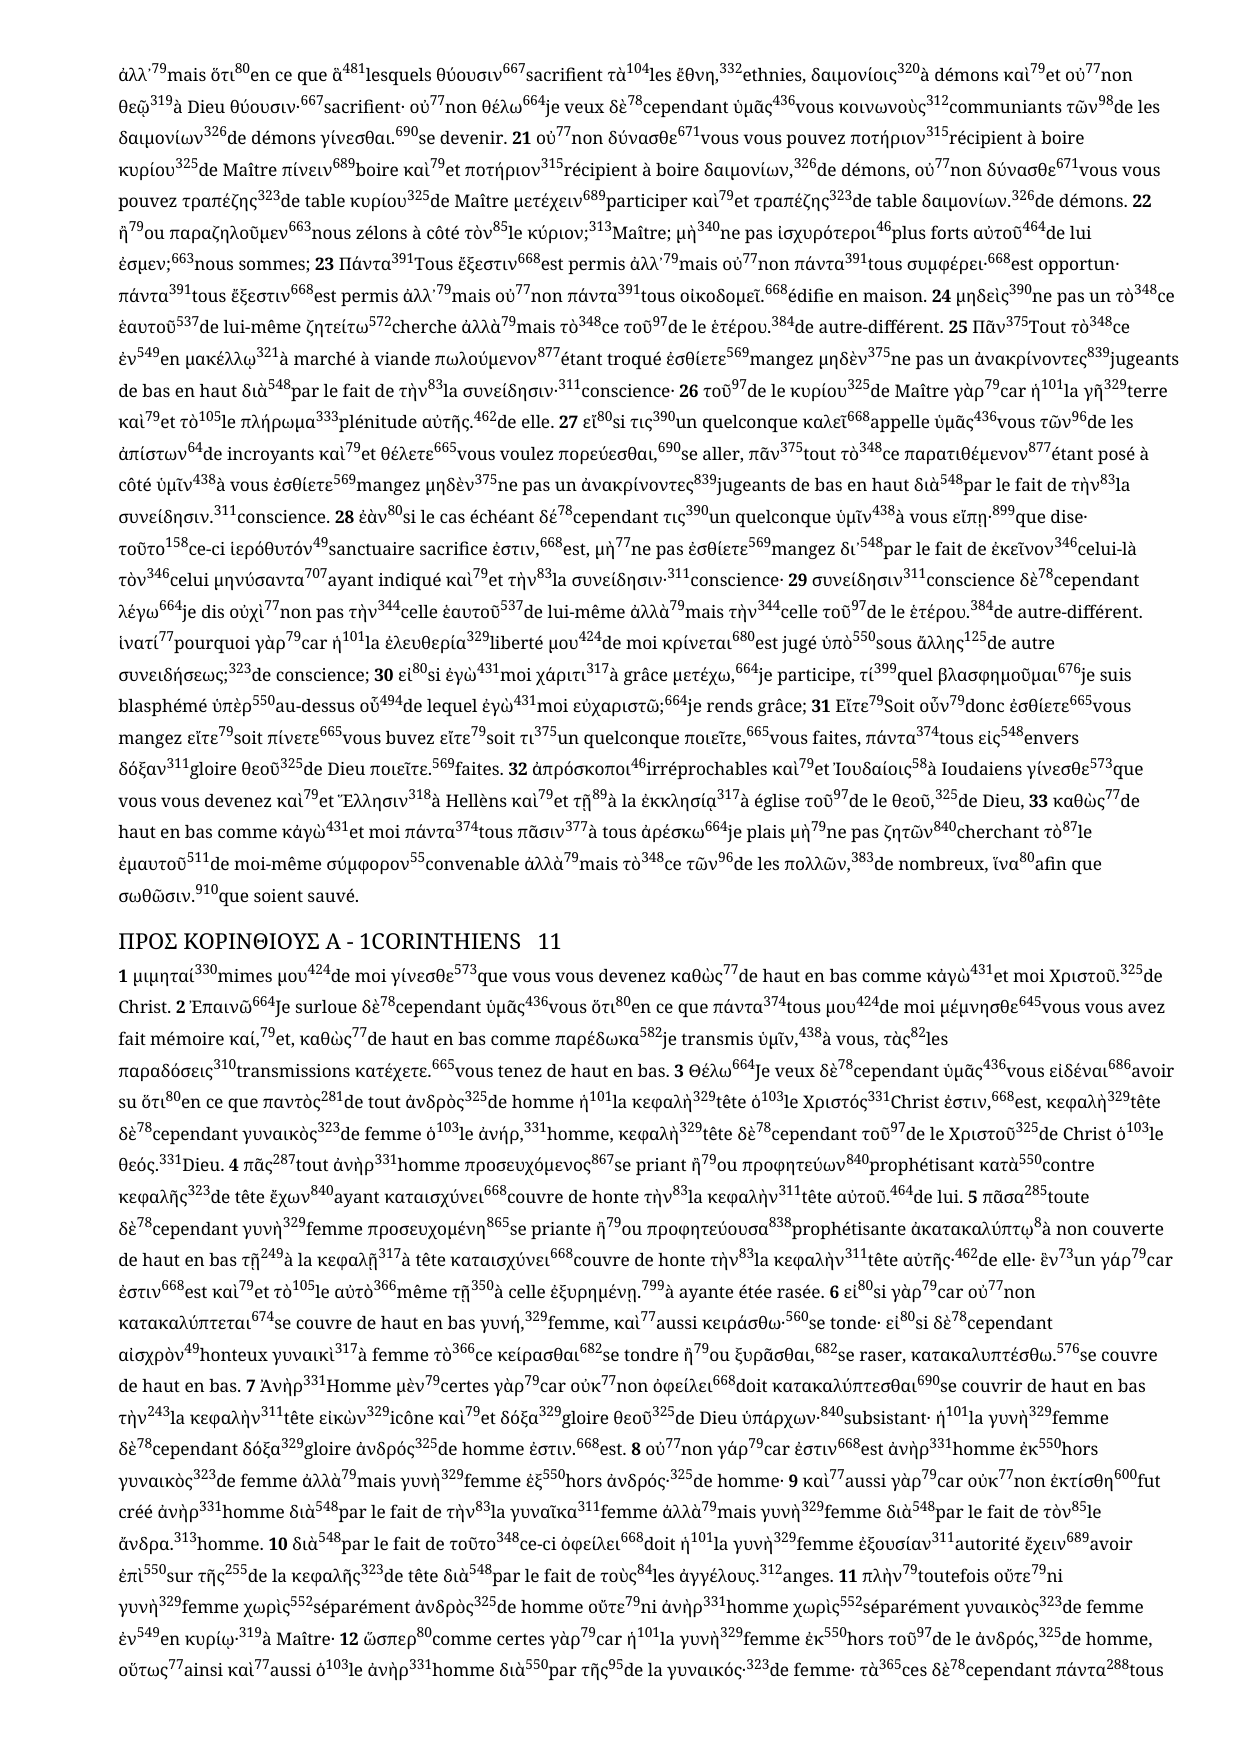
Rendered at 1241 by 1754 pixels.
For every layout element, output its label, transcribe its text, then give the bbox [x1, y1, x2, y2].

text 1 μιμηταί330mimes μου424de moi γίνεσθε573que vous vous devenez καθὼς77de haut en bas comme κἀγὼ431et moi Χριστοῦ.325de Christ. 2 Ἐπαινῶ664Je surloue δὲ78cependant ὑμᾶς436vous ὅτι80en ce que πάντα374tous μου424de moi μέμνησθε645vous vous avez fait mémoire καί,79et, καθὼς77de haut en bas comme παρέδωκα582je transmis ὑμῖν,438à vous, τὰς82les παραδόσεις310transmissions κατέχετε.665vous tenez de haut en bas. 3 Θέλω664Je veux δὲ78cependant ὑμᾶς436vous εἰδέναι686avoir su ὅτι80en ce que παντὸς281de tout ἀνδρὸς325de homme ἡ101la κεφαλὴ329tête ὁ103le Χριστός331Christ ἐστιν,668est, κεφαλὴ329tête δὲ78cependant γυναικὸς323de femme ὁ103le ἀνήρ,331homme, κεφαλὴ329tête δὲ78cependant τοῦ97de le Χριστοῦ325de Christ ὁ103le θεός.331Dieu. 4 πᾶς287tout ἀνὴρ331homme προσευχόμενος867se priant ἢ79ou προφητεύων840prophétisant κατὰ550contre κεφαλῆς323de tête ἔχων840ayant καταισχύνει668couvre de honte τὴν83la κεφαλὴν311tête αὐτοῦ.464de lui. 5 πᾶσα285toute δὲ78cependant γυνὴ329femme προσευχομένη865se priante ἢ79ou προφητεύουσα838prophétisante ἀκατακαλύπτῳ8à non couverte de haut en bas τῇ249à la κεφαλῇ317à tête καταισχύνει668couvre de honte τὴν83la κεφαλὴν311tête αὐτῆς·462de elle· ἓν73un γάρ79car ἐστιν668est καὶ79et τὸ105le αὐτὸ366même τῇ350à celle ἐξυρημένῃ.799à ayante étée rasée. 6 εἰ80si γὰρ79car οὐ77non κατακαλύπτεται674se couvre de haut en bas γυνή,329femme, καὶ77aussi κειράσθω·560se tonde· εἰ80si δὲ78cependant αἰσχρὸν49honteux γυναικὶ317à femme τὸ366ce κείρασθαι682se tondre ἢ79ou ξυρᾶσθαι,682se raser, κατακαλυπτέσθω.576se couvre de haut en bas. 7 Ἀνὴρ331Homme μὲν79certes γὰρ79car οὐκ77non ὀφείλει668doit κατακαλύπτεσθαι690se couvrir de haut en bas τὴν243la κεφαλὴν311tête εἰκὼν329icône καὶ79et δόξα329gloire θεοῦ325de Dieu ὑπάρχων·840subsistant· ἡ101la γυνὴ329femme δὲ78cependant δόξα329gloire ἀνδρός325de homme ἐστιν.668est. 8 οὐ77non γάρ79car ἐστιν668est ἀνὴρ331homme ἐκ550hors γυναικὸς323de femme ἀλλὰ79mais γυνὴ329femme ἐξ550hors ἀνδρός·325de homme· 9 καὶ77aussi γὰρ79car οὐκ77non ἐκτίσθη600fut créé ἀνὴρ331homme διὰ548par le fait de τὴν83la γυναῖκα311femme ἀλλὰ79mais γυνὴ329femme διὰ548par le fait de τὸν85le ἄνδρα.313homme. 10 διὰ548par le fait de τοῦτο348ce-ci ὀφείλει668doit ἡ101la γυνὴ329femme ἐξουσίαν311autorité ἔχειν689avoir ἐπὶ550sur τῆς255de la κεφαλῆς323de tête διὰ548par le fait de τοὺς84les ἀγγέλους.312anges. 11 πλὴν79toutefois οὔτε79ni γυνὴ329femme χωρὶς552séparément ἀνδρὸς325de homme οὔτε79ni ἀνὴρ331homme χωρὶς552séparément γυναικὸς323de femme ἐν549en κυρίῳ·319à Maître· 12 ὥσπερ80comme certes γὰρ79car ἡ101la γυνὴ329femme ἐκ550hors τοῦ97de le ἀνδρός,325de homme, οὕτως77ainsi καὶ77aussi ὁ103le ἀνὴρ331homme διὰ550par τῆς95de la γυναικός·323de femme· τὰ365ces δὲ78cependant πάντα288tous ἐκ550hors τοῦ97de le θεοῦ.325de Dieu. 13 Ἐν549En ὑμῖν438à vous αὐτοῖς519à vous-mêmes κρίνατε·553jugez· πρέπον842étant remarquable ἐστὶν668est γυναῖκα311femme ἀκατακάλυπτον2non couverte de haut en bas τῷ91à le θεῷ319à Dieu προσεύχεσθαι;690se prier; 14 οὐδὲ77non cependant ἡ101la φύσις329nature αὐτὴ540elle-même διδάσκει668enseigne ὑμᾶς436vous ὅτι80en ce que ἀνὴρ331homme μὲν79certes ἐὰν80si le cas échéant κομᾷ921que laisse les cheveux pousser ἀτιμία329dévalorisation αὐτῷ458à lui ἐστιν,668est, 15 γυνὴ329femme δὲ78cependant ἐὰν80si le cas échéant κομᾷ921que laisse les cheveux pousser δόξα329gloire αὐτῇ456à elle ἐστιν;668est; ὅτι80en ce que ἡ101la κόμη329chevelure ἀντὶ550contre περιβολαίου327de enveloppe δέδοται654a été donné [αὐτῇ].456[à elle]. 16 Εἰ80Si δέ78cependant τις390un quelconque δοκεῖ668estime φιλόνεικος47ami du conflit εἶναι,689être, ἡμεῖς430nous τοιαύτην136telle συνήθειαν311habitude en commun οὐκ77non ἔχομεν663nous avons οὐδὲ79non cependant αἱ100les ἐκκλησίαι328églises τοῦ97de le θεοῦ.325de Dieu. 17 Τοῦτο348Ce-ci δὲ78cependant παραγγέλλων840annonçant à côté οὐκ77non ἐπαινῶ664je surloue ὅτι80en ce que οὐκ77non εἰς548envers τὸ87le κρεῖσσον55meilleur ἀλλ᾽79mais εἰς548envers τὸ87le ἧσσον55amoindri συνέρχεσθε.671vous vous venez ensemble. 18 πρῶτον77premièrement μὲν77certes γὰρ79car συνερχομένων860de se venants ensemble ὑμῶν441de vous ἐν549en ἐκκλησίᾳ317à église ἀκούω664j'écoute σχίσματα314schismes ἐν549en ὑμῖν438à vous ὑπάρχειν689subsister καὶ79et μέρος315part τι271un quelconque πιστεύω.664je crois. 19 δεῖ668lie γὰρ79car καὶ77aussi αἱρέσεις310hérésies ἐν549en ὑμῖν438à vous εἶναι,689être, ἵνα80afin que [καὶ]77[aussi] οἱ102les δόκιμοι70approuvés φανεροὶ46visibles γένωνται904que se deviennent ἐν549en ὑμῖν.438à vous. 20 Συνερχομένων860de Se venants ensemble οὖν79donc ὑμῶν441de vous ἐπὶ548sur τὸ87le αὐτὸ348même οὐκ77non ἔστιν668est κυριακὸν6d'un Maître δεῖπνον315dîner φαγεῖν·681manger· 21 ἕκαστος390chacun γὰρ79car τὸ247le ἴδιον117en propre δεῖπνον315dîner προλαμβάνει668prend à l'avance ἐν549en τῷ354à ce φαγεῖν,681manger, καὶ79et ὃς390lequel μὲν79certes πεινᾷ668a faim ὃς390lequel δὲ78cependant μεθύει.668délire en ivresse. 22 μὴ340ne pas γὰρ79car οἰκίας310maisons d'habitations οὐκ77non ἔχετε665vous avez εἰς548envers τὸ482ce ἐσθίειν689manger καὶ79et πίνειν;689boire; ἢ79ou τῆς95de la ἐκκλησίας323de église τοῦ97de le θεοῦ325de Dieu καταφρονεῖτε,665vous méprisez, καὶ79et καταισχύνετε665vous couvrez de honte τοὺς345ceux μὴ77ne pas ἔχοντας;821ayants; τί399quel εἴπω895que je dise ὑμῖν;438à vous; ἐπαινέσω895que je surloue ὑμᾶς;436vous; ἐν549en τούτῳ354à ce-ci οὐκ77non ἐπαινῶ.664je surloue. 23 Ἐγὼ431Moi γὰρ79car παρέλαβον582je pris à côté ἀπὸ550au loin τοῦ97de le κυρίου,325de Maître, ὃ482lequel καὶ77aussi παρέδωκα582je transmis ὑμῖν,438à vous, ὅτι80en ce que ὁ103le κύριος331Maître Ἰησοῦς331Iésous ἐν549en τῇ89à la νυκτὶ317à nuit ᾗ484à laquelle παρεδίδετο636était transmis ἔλαβεν586prit ἄρτον313pain 24 καὶ79et εὐχαριστήσας721ayant rendu grâce ἔκλασεν586cassa καὶ79et εἶπεν·586dit· τοῦτό366ce-ci μού424de moi ἐστιν668est τὸ105le σῶμα333corps τὸ500ce ὑπὲρ550au-dessus ὑμῶν·441de vous· τοῦτο348ce-ci ποιεῖτε569faites εἰς548envers τὴν83la ἐμὴν216mienne ἀνάμνησιν.311remémoration. 25 ὡσαύτως77de même καὶ77aussi τὸ87le ποτήριον315récipient à boire μετὰ548après τὸ348ce δειπνῆσαι681dîner λέγων·840disant· τοῦτο158ce-ci τὸ105le ποτήριον333récipient à boire ἡ101la καινὴ20nouvelle διαθήκη329disposition ἐστὶν668est ἐν549en τῷ93à le ἐμῷ226à mien αἵματι·321à sang· τοῦτο348ce-ci ποιεῖτε,569faites, ὁσάκις77toutes les fois ἐὰν340si le cas échéant πίνητε,918que vous buviez, εἰς548envers τὴν83la ἐμὴν216mienne ἀνάμνησιν.311remémoration. 26 ὁσάκις77toutes les fois γὰρ79car ἐὰν340si le cas échéant ἐσθίητε918que vous mangiez τὸν85le ἄρτον313pain τοῦτον138celui-ci καὶ79et τὸ87le ποτήριον315récipient à boire πίνητε,918que vous buviez, τὸν85le θάνατον313trépas τοῦ97de le κυρίου325de Maître καταγγέλλετε665vous annoncez de haut en bas ἄχρι80jusqu'à l'extrémité οὗ494de lequel ἔλθῃ.899que vienne. 27 Ὥστε80De sorte que ὃς498lequel ἂν340le cas échéant ἐσθίῃ921que mange τὸν85le ἄρτον313pain ἢ79ou πίνῃ921que boive τὸ87le ποτήριον315récipient à boire τοῦ97de le κυρίου325de Maître ἀναξίως,77indignement, ἔνοχος47tenu au-dedans ἔσται612se sera τοῦ99de le σώματος327de corps καὶ79et τοῦ99de le αἵματος327de sang τοῦ97de le κυρίου.325de Maître. 28 δοκιμαζέτω572éprouve δὲ78cependant ἄνθρωπος331être humain ἑαυτὸν528lui-même καὶ79et οὕτως77ainsi ἐκ550hors τοῦ97de le ἄρτου325de pain ἐσθιέτω572mange καὶ79et ἐκ550hors τοῦ99de le ποτηρίου327de récipient à boire πινέτω·572boive· 29 ὁ364celui γὰρ79car ἐσθίων840mangeant καὶ79et πίνων840buvant κρίμα315objet de jugement ἑαυτῷ533à lui-même ἐσθίει668mange καὶ79et πίνει668boit μὴ77ne pas διακρίνων840jugeant à travers τὸ87le σῶμα.315corps. 30 διὰ548par le fait de τοῦτο348ce-ci ἐν549en ὑμῖν438à vous πολλοὶ389nombreux ἀσθενεῖς70infirmes καὶ79et ἄρρωστοι70malades καὶ79et κοιμῶνται679sont mis au coucher ἱκανοί.70assez-importants. 31 εἰ80si δὲ78cependant ἑαυτοὺς506nous-mêmes διεκρίνομεν,620nous jugions à travers, οὐκ77non ἂν340le cas échéant ἐκρινόμεθα·632nous étions jugé· 32 κρινόμενοι890étants jugés δὲ78cependant ὑπὸ550sous [τοῦ]97[de le] κυρίου325de Maître παιδευόμεθα,675nous sommes éduqués, ἵνα80afin que μὴ77ne pas σὺν549avec τῷ91à le κόσμῳ319à monde κατακριθῶμεν.906que nous soyons jugé contre. 33 Ὥστε,80De sorte que, ἀδελφοί336frères μου,424de moi, συνερχόμενοι866se venants ensemble εἰς548envers τὸ348ce φαγεῖν681manger ἀλλήλους501les uns les autres ἐκδέχεσθε.573que vous vous attendez. 34 εἴ80si τις390un quelconque πεινᾷ,668a faim, ἐν549en οἴκῳ319à maison ἐσθιέτω,572mange, ἵνα80afin que μὴ77ne pas εἰς548envers κρίμα315objet de jugement συνέρχησθε.924que vous vous veniez ensemble. τὰ86les δὲ78cependant λοιπὰ374restants ὡς80comme ἂν340le cas échéant ἔλθω895que je vienne διατάξομαι.608je m'ordonnerai au-travers. [118, 960, 1181, 1682]
text ΠΡΟΣ ΚΟΡΙΝΘΙΟΥΣ Α - 1CORINTHIENS 11 [118, 926, 1181, 956]
text 1 Οὐ77Non θέλω664je veux γὰρ79car ὑμᾶς436vous ἀγνοεῖν,689méconnaître, ἀδελφοί,336frères, ὅτι80en ce que οἱ102les πατέρες330pères ἡμῶν423de nous πάντες389tous ὑπὸ548sous τὴν83la νεφέλην311nuée ἦσαν624étaient καὶ79et πάντες389tous διὰ550par τῆς95de la θαλάσσης323de mer διῆλθον585passèrent à travers 2 καὶ79et πάντες389tous εἰς548envers τὸν85le Μωϋσῆν313Môusês ἐβαπτίσαντο591se baptisèrent ἐν549en τῇ89à la νεφέλῃ317à nuée καὶ79et ἐν549en τῇ89à la θαλάσσῃ317à mer 3 καὶ79et πάντες389tous τὸ87le αὐτὸ140même πνευματικὸν6soufflique βρῶμα315aliment ἔφαγον585mangèrent 4 καὶ79et πάντες389tous τὸ87le αὐτὸ140même πνευματικὸν6soufflique ἔπιον585burent πόμα·315breuvage· ἔπινον624buvaient γὰρ79car ἐκ550hors πνευματικῆς63de soufflique ἀκολουθούσης832de suivante πέτρας,323de roche, ἡ101la δὲ78cependant πέτρα329roche ἦν625était ὁ103le Χριστός.331Christ. 5 Ἀλλ᾽79Mais οὐκ77non ἐν549en τοῖς90à les πλείοσιν9à plus nombreusement αὐτῶν463de eux εὐδόκησεν586estima en bien ὁ103le θεός,331Dieu, κατεστρώθησαν599furent étendu de haut en bas γὰρ79car ἐν549en τῇ89à la ἐρήμῳ.57à déserte. 6 Ταῦτα365Ces-ci δὲ78cependant τύποι330modèles frappés ἡμῶν423de nous ἐγενήθησαν,599furent devenu, εἰς548envers τὸ348ce μὴ77ne pas εἶναι689être ἡμᾶς416nous ἐπιθυμητὰς312désireurs en fureur κακῶν,66de malicieux, καθὼς77de haut en bas comme κἀκεῖνοι363et ceux-là ἐπεθύμησαν.585désirèrent en fureur. 7 μηδὲ79ni cependant εἰδωλολάτραι330idolâtres γίνεσθε573que vous vous devenez καθώς77de haut en bas comme τινες389des quelconques αὐτῶν,463de eux, ὥσπερ80comme certes γέγραπται·654a été graphé· ἐκάθισεν586assit ὁ103le λαὸς331peuple φαγεῖν681manger καὶ79et πεῖν681boire καὶ79et ἀνέστησαν585redressèrent παίζειν.689gaminer. 8 μηδὲ79ni cependant πορνεύωμεν,916que nous pornions, καθώς77de haut en bas comme τινες389des quelconques αὐτῶν463de eux ἐπόρνευσαν585pornèrent καὶ79et ἔπεσαν585tombèrent μιᾷ183à une ἡμέρᾳ317à journée εἴκοσι194vingt τρεῖς194trois χιλιάδες.328milliers. 9 μηδὲ79ni cependant ἐκπειράζωμεν916que nous mettions en tentation à l'excès τὸν85le Χριστόν,313Christ, καθώς77de haut en bas comme τινες389des quelconques αὐτῶν463de eux ἐξεπείρασαν585mirent en tentation à l'excès καὶ79et ὑπὸ550sous τῶν96de les ὄφεων324de serpents ἀπώλλυντο.635étaient dépéri. 10 μηδὲ79ni cependant γογγύζετε,569murmurez, καθάπερ77tout comme τινὲς389des quelconques αὐτῶν463de eux ἐγόγγυσαν585murmurèrent καὶ79et ἀπώλοντο591se dépérirent ὑπὸ550sous τοῦ97de le ὀλοθρευτοῦ.325de périsseur. 11 ταῦτα365ces-ci δὲ78cependant τυπικῶς77typiquement συνέβαινεν625arrivait avec ἐκείνοις,351à ceux-là, ἐγράφη600fut graphé δὲ78cependant πρὸς548vers νουθεσίαν311admonition ἡμῶν,423de nous, εἰς548envers οὓς479lesquels τὰ104les τέλη332achèvements τῶν96de les αἰώνων324de ères κατήντηκεν.642a atteint à l'encontre. 12 Ὥστε80De sorte que ὁ364celui δοκῶν840estimant ἑστάναι686avoir dressé βλεπέτω572regarde μὴ80ne pas πέσῃ.899que tombe. 13 πειρασμὸς331tentation ὑμᾶς436vous οὐκ77non εἴληφεν642a pris εἰ551si μὴ77ne pas ἀνθρώπινος·71humain· πιστὸς47croyable δὲ78cependant ὁ103le θεός,331Dieu, ὃς498lequel οὐκ77non ἐάσει606concédera ὑμᾶς436vous πειρασθῆναι683être mis en tentation ὑπὲρ548au-dessus ὃ482lequel δύνασθε671vous vous pouvez ἀλλὰ79mais ποιήσει606fera σὺν549avec τῷ91à le πειρασμῷ319à tentation καὶ77aussi τὴν83la ἔκβασιν311issue τοῦ360de ce δύνασθαι690se pouvoir ὑπενεγκεῖν.681supporter. 14 Διόπερ,79C'est pourquoi certes, ἀγαπητοί75aimés μου,424de moi, φεύγετε569fuyez ἀπὸ550au loin τῆς95de la εἰδωλολατρίας.323de idolâtrie. 15 ὡς80comme φρονίμοις58à pensifs λέγω·664je dis· κρίνατε553jugez ὑμεῖς447vous ὅ482lequel φημι.664je déclare. 16 Τὸ105Le ποτήριον333récipient à boire τῆς95de la εὐλογίας323de éloge ὃ482lequel εὐλογοῦμεν,663nous élogions, οὐχὶ340non pas κοινωνία329communion ἐστὶν668est τοῦ99de le αἵματος327de sang τοῦ97de le Χριστοῦ;325de Christ; τὸν85le ἄρτον313pain ὃν480lequel κλῶμεν,663nous cassons, οὐχὶ340non pas κοινωνία329communion τοῦ99de le σώματος327de corps τοῦ97de le Χριστοῦ325de Christ ἐστιν;668est; 17 ὅτι80en ce que εἷς197un ἄρτος,331pain, ἓν199un σῶμα333corps οἱ102les πολλοί389nombreux ἐσμεν,663nous sommes, οἱ102les γὰρ79car πάντες389tous ἐκ550hors τοῦ97de le ἑνὸς191de un ἄρτου325de pain μετέχομεν.663nous participons. 18 βλέπετε569regardez τὸν85le Ἰσραὴλ313Israël κατὰ548selon σάρκα·311chair· οὐχὶ340non pas οἱ363ceux ἐσθίοντες839mangeants τὰς82les θυσίας310sacrifices κοινωνοὶ330communiants τοῦ99de le θυσιαστηρίου327de autel des sacrifices εἰσίν;667sont; 19 Τί399Quel οὖν79donc φημι;664je déclare; ὅτι80en ce que εἰδωλόθυτόν73idolothyte τί392un quelconque ἐστιν668est ἢ79ou ὅτι80en ce que εἴδωλόν333idole τί392un quelconque ἐστιν;668est; 20 ἀλλ᾽79mais ὅτι80en ce que ἃ481lesquels θύουσιν667sacrifient τὰ104les ἔθνη,332ethnies, δαιμονίοις320à démons καὶ79et οὐ77non θεῷ319à Dieu θύουσιν·667sacrifient· οὐ77non θέλω664je veux δὲ78cependant ὑμᾶς436vous κοινωνοὺς312communiants τῶν98de les δαιμονίων326de démons γίνεσθαι.690se devenir. 21 οὐ77non δύνασθε671vous vous pouvez ποτήριον315récipient à boire κυρίου325de Maître πίνειν689boire καὶ79et ποτήριον315récipient à boire δαιμονίων,326de démons, οὐ77non δύνασθε671vous vous pouvez τραπέζης323de table κυρίου325de Maître μετέχειν689participer καὶ79et τραπέζης323de table δαιμονίων.326de démons. 22 ἢ79ou παραζηλοῦμεν663nous zélons à côté τὸν85le κύριον;313Maître; μὴ340ne pas ἰσχυρότεροι46plus forts αὐτοῦ464de lui ἐσμεν;663nous sommes; 23 Πάντα391Tous ἔξεστιν668est permis ἀλλ᾽79mais οὐ77non πάντα391tous συμφέρει·668est opportun· πάντα391tous ἔξεστιν668est permis ἀλλ᾽79mais οὐ77non πάντα391tous οἰκοδομεῖ.668édifie en maison. 24 μηδεὶς390ne pas un τὸ348ce ἑαυτοῦ537de lui-même ζητείτω572cherche ἀλλὰ79mais τὸ348ce τοῦ97de le ἑτέρου.384de autre-différent. 25 Πᾶν375Tout τὸ348ce ἐν549en μακέλλῳ321à marché à viande πωλούμενον877étant troqué ἐσθίετε569mangez μηδὲν375ne pas un ἀνακρίνοντες839jugeants de bas en haut διὰ548par le fait de τὴν83la συνείδησιν·311conscience· 26 τοῦ97de le κυρίου325de Maître γὰρ79car ἡ101la γῆ329terre καὶ79et τὸ105le πλήρωμα333plénitude αὐτῆς.462de elle. 27 εἴ80si τις390un quelconque καλεῖ668appelle ὑμᾶς436vous τῶν96de les ἀπίστων64de incroyants καὶ79et θέλετε665vous voulez πορεύεσθαι,690se aller, πᾶν375tout τὸ348ce παρατιθέμενον877étant posé à côté ὑμῖν438à vous ἐσθίετε569mangez μηδὲν375ne pas un ἀνακρίνοντες839jugeants de bas en haut διὰ548par le fait de τὴν83la συνείδησιν.311conscience. 28 ἐὰν80si le cas échéant δέ78cependant τις390un quelconque ὑμῖν438à vous εἴπῃ·899que dise· τοῦτο158ce-ci ἱερόθυτόν49sanctuaire sacrifice ἐστιν,668est, μὴ77ne pas ἐσθίετε569mangez δι᾽548par le fait de ἐκεῖνον346celui-là τὸν346celui μηνύσαντα707ayant indiqué καὶ79et τὴν83la συνείδησιν·311conscience· 29 συνείδησιν311conscience δὲ78cependant λέγω664je dis οὐχὶ77non pas τὴν344celle ἑαυτοῦ537de lui-même ἀλλὰ79mais τὴν344celle τοῦ97de le ἑτέρου.384de autre-différent. ἱνατί77pourquoi γὰρ79car ἡ101la ἐλευθερία329liberté μου424de moi κρίνεται680est jugé ὑπὸ550sous ἄλλης125de autre συνειδήσεως;323de conscience; 30 εἰ80si ἐγὼ431moi χάριτι317à grâce μετέχω,664je participe, τί399quel βλασφημοῦμαι676je suis blasphémé ὑπὲρ550au-dessus οὗ494de lequel ἐγὼ431moi εὐχαριστῶ;664je rends grâce; 31 Εἴτε79Soit οὖν79donc ἐσθίετε665vous mangez εἴτε79soit πίνετε665vous buvez εἴτε79soit τι375un quelconque ποιεῖτε,665vous faites, πάντα374tous εἰς548envers δόξαν311gloire θεοῦ325de Dieu ποιεῖτε.569faites. 32 ἀπρόσκοποι46irréprochables καὶ79et Ἰουδαίοις58à Ioudaiens γίνεσθε573que vous vous devenez καὶ79et Ἕλλησιν318à Hellèns καὶ79et τῇ89à la ἐκκλησίᾳ317à église τοῦ97de le θεοῦ,325de Dieu, 33 καθὼς77de haut en bas comme κἀγὼ431et moi πάντα374tous πᾶσιν377à tous ἀρέσκω664je plais μὴ79ne pas ζητῶν840cherchant τὸ87le ἐμαυτοῦ511de moi-même σύμφορον55convenable ἀλλὰ79mais τὸ348ce τῶν96de les πολλῶν,383de nombreux, ἵνα80afin que σωθῶσιν.910que soient sauvé. [118, 59, 1181, 907]
